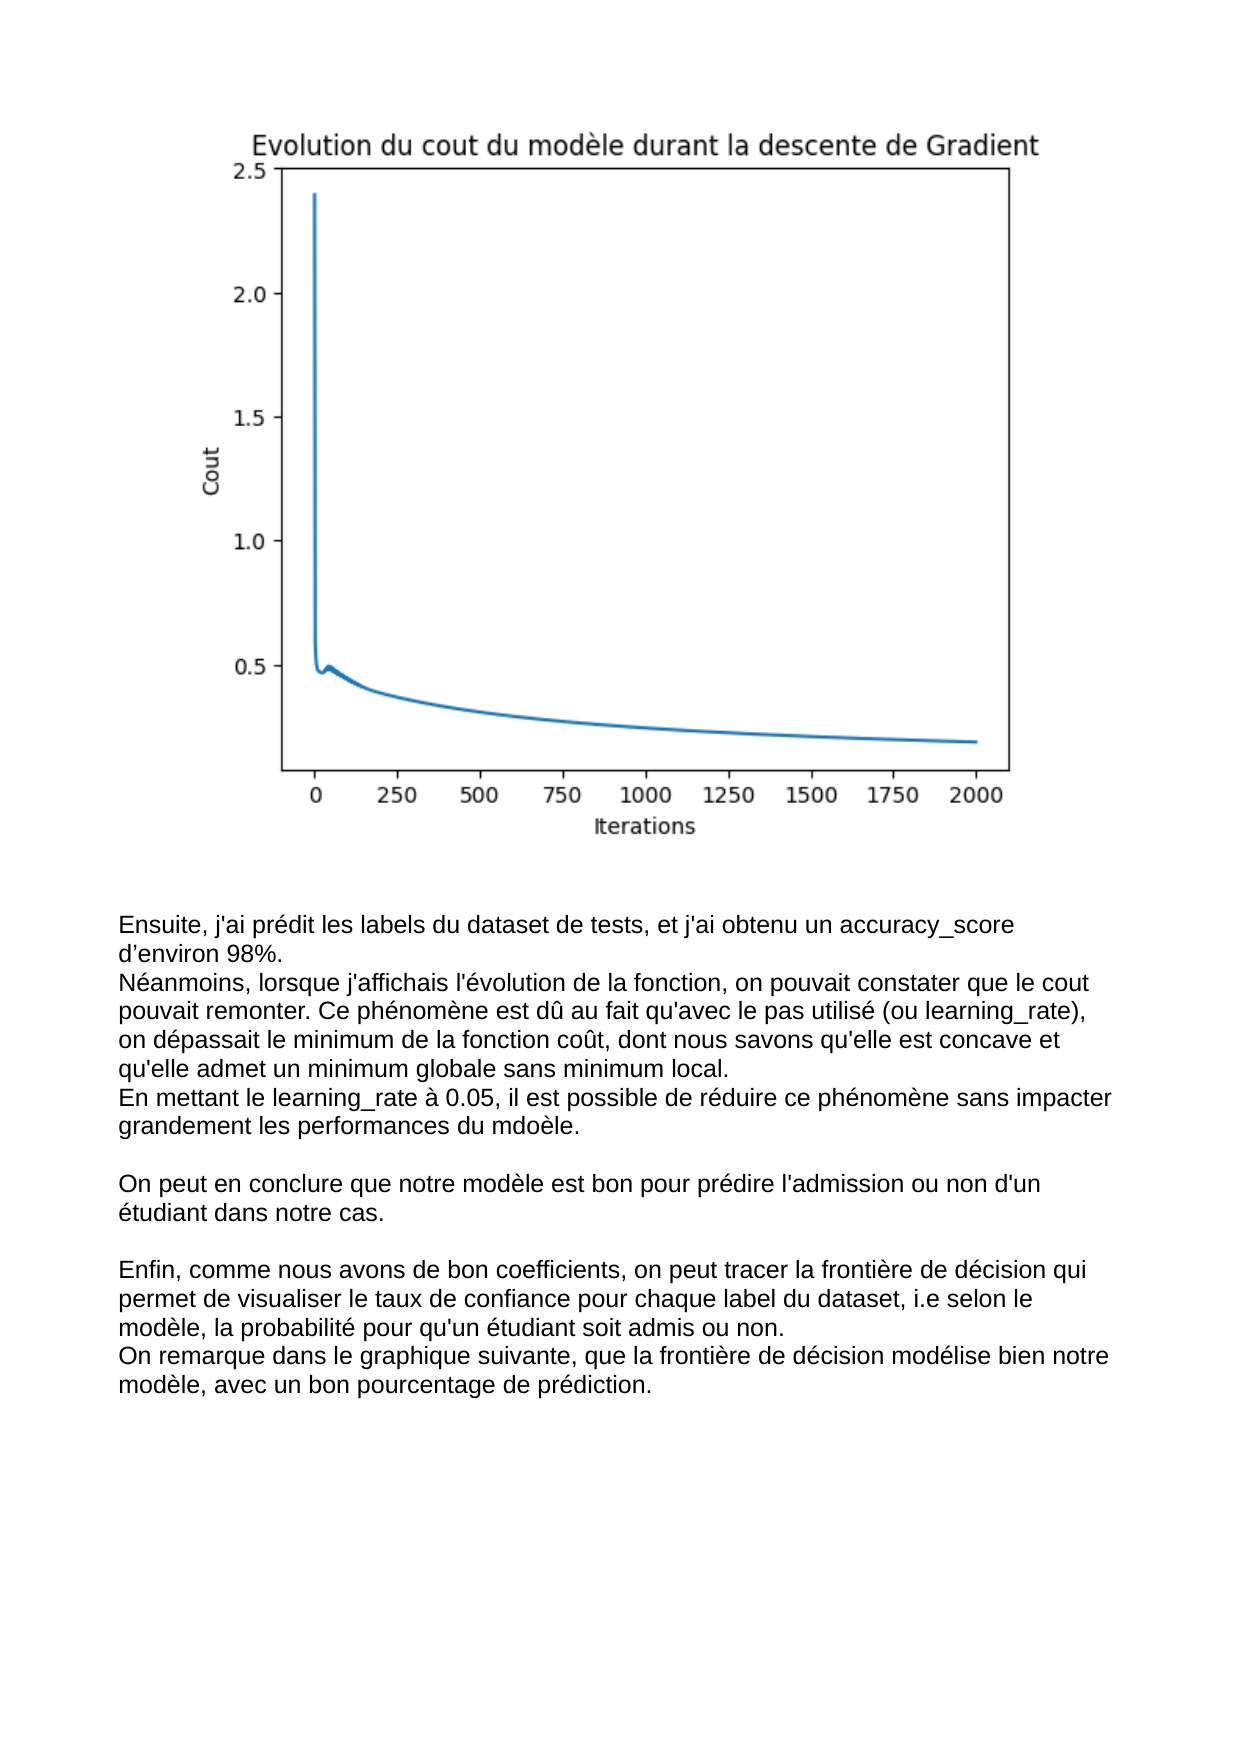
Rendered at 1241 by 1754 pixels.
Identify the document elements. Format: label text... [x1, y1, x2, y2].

text On peut en conclure que notre modèle est bon pour prédire l'admission ou non d'un étudiant dans notre cas. [118, 1169, 1122, 1226]
text Enfin, comme nous avons de bon coefficients, on peut tracer la frontière de décision qui permet de visualiser le taux de confiance pour chaque label du dataset, i.e selon le modèle, la probabilité pour qu'un étudiant soit admis ou non. [118, 1255, 1122, 1341]
text En mettant le learning_rate à 0.05, il est possible de réduire ce phénomène sans impacter grandement les performances du mdoèle. [118, 1082, 1122, 1140]
picture [186, 118, 1054, 853]
text On remarque dans le graphique suivante, que la frontière de décision modélise bien notre modèle, avec un bon pourcentage de prédiction. [118, 1341, 1122, 1399]
text Ensuite, j'ai prédit les labels du dataset de tests, et j'ai obtenu un accuracy_score d’environ 98%. [118, 910, 1122, 967]
text Néanmoins, lorsque j'affichais l'évolution de la fonction, on pouvait constater que le cout pouvait remonter. Ce phénomène est dû au fait qu'avec le pas utilisé (ou learning_rate), on dépassait le minimum de la fonction coût, dont nous savons qu'elle est concave et qu'elle admet un minimum globale sans minimum local. [118, 967, 1122, 1082]
